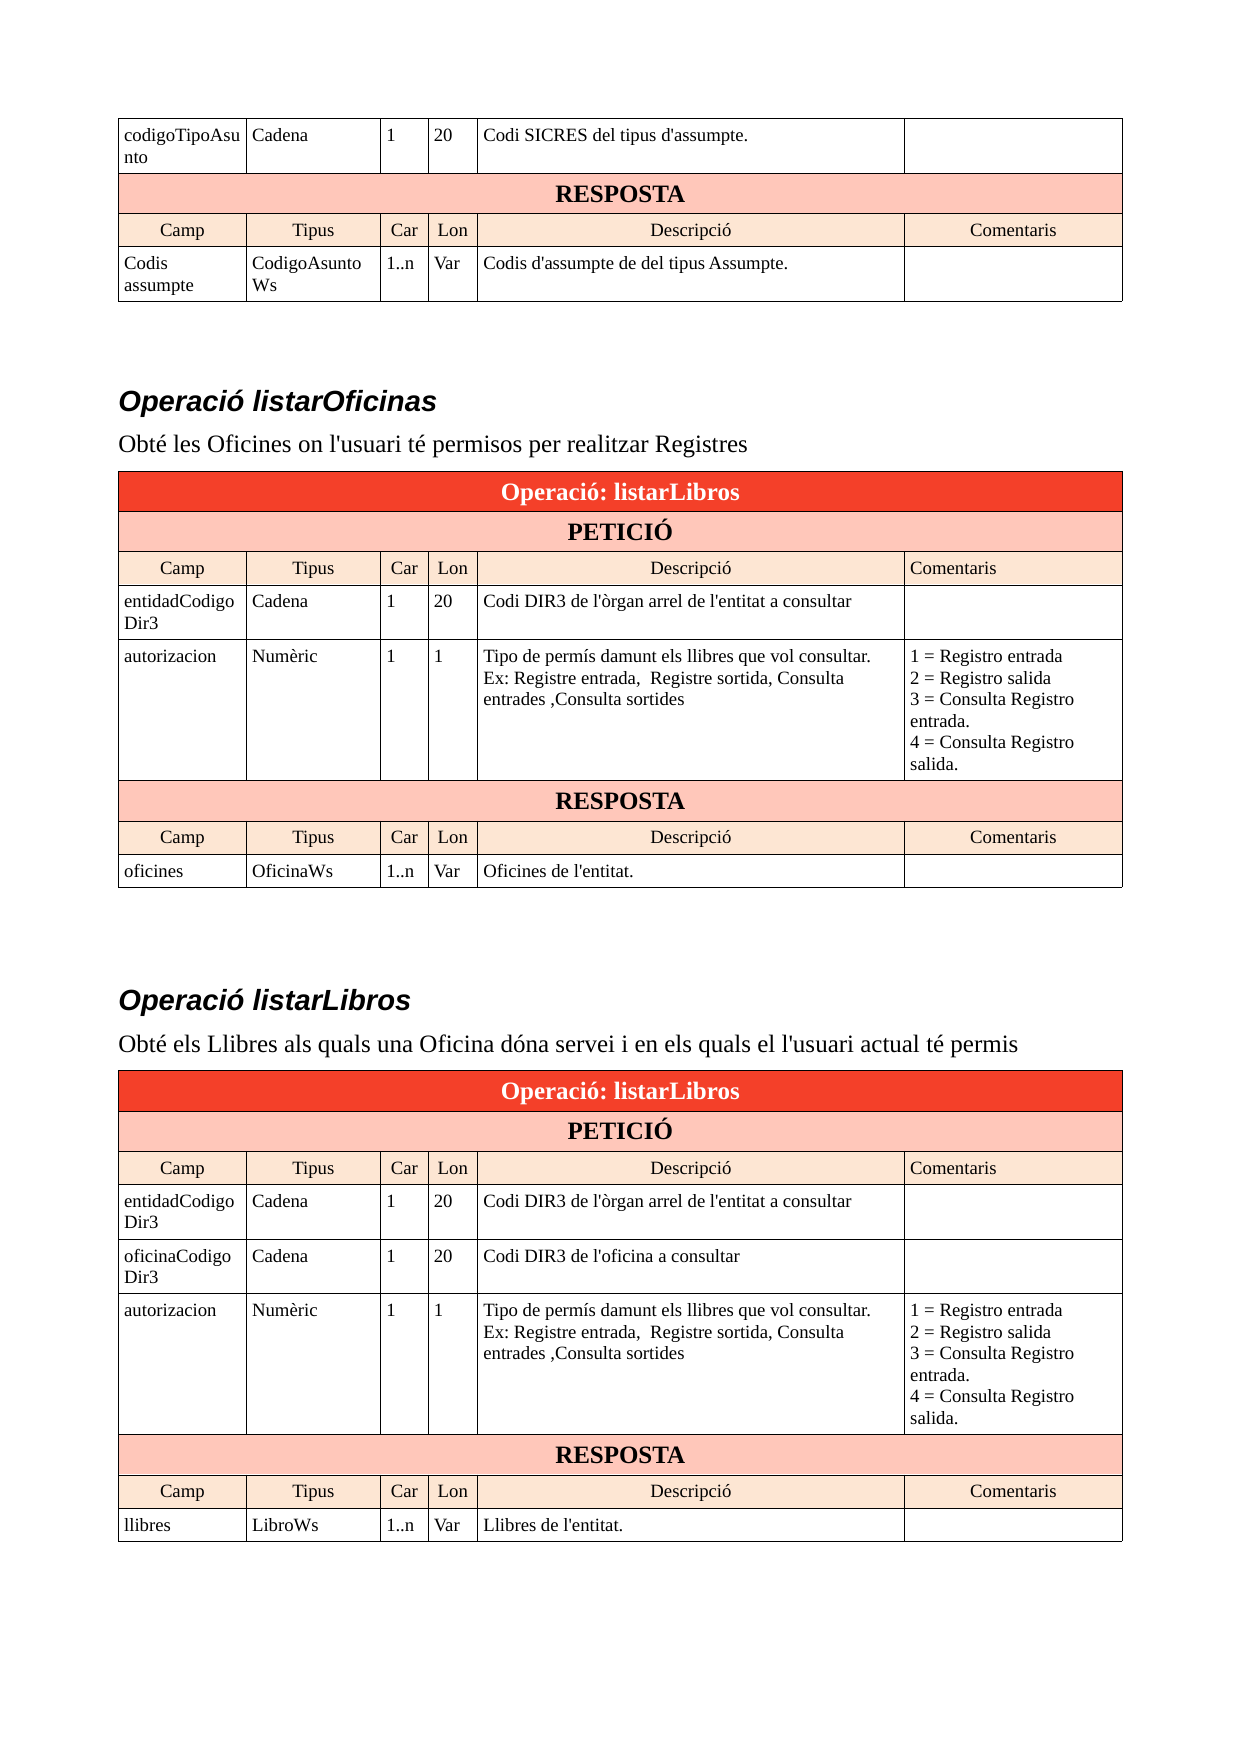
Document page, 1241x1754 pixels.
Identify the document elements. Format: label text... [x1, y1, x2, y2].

table_cell 20 [429, 1240, 477, 1293]
table_cell 1 [381, 1294, 428, 1434]
table_cell [905, 586, 1122, 639]
table_cell [905, 1240, 1122, 1293]
table_cell Lon [429, 1152, 477, 1184]
table_cell OficinaWs [247, 855, 380, 887]
table_cell Comentaris [905, 1152, 1122, 1184]
text Obté els Llibres als quals una Oficina dóna servei i en els quals el l'usuari actual té permis [118, 1029, 1122, 1058]
table_cell codigoTipoAsunto [119, 119, 246, 173]
table_cell entidadCodigoDir3 [119, 1185, 246, 1239]
table_cell Comentaris [905, 1476, 1122, 1508]
table_cell PETICIÓ [119, 512, 1122, 551]
table_cell 1 = Registro entrada 2 = Registro salida 3 = Consulta Registro entrada. 4 = Consulta Registro salida. [905, 1294, 1122, 1434]
table_cell Car [381, 214, 428, 246]
table_cell [905, 119, 1122, 173]
table_cell 1 [381, 586, 428, 639]
table_cell Codi DIR3 de l'òrgan arrel de l'entitat a consultar [478, 586, 904, 639]
table_cell 1 = Registro entrada 2 = Registro salida 3 = Consulta Registro entrada. 4 = Consulta Registro salida. [905, 640, 1122, 780]
table_cell Tipo de permís damunt els llibres que vol consultar. Ex: Registre entrada, Registre sortida, Consulta entrades ,Consulta sortides [478, 640, 904, 780]
subtitle Operació listarLibros [118, 983, 1122, 1016]
table_header Operació: listarLibros [119, 1071, 1122, 1111]
table_header Operació: listarLibros [119, 472, 1122, 511]
table_cell 1 [381, 119, 428, 173]
table_cell Camp [119, 1476, 246, 1508]
table_cell 1 [429, 640, 477, 780]
table_cell Car [381, 1476, 428, 1508]
table_cell Comentaris [905, 214, 1122, 246]
table_cell autorizacion [119, 640, 246, 780]
table_cell 20 [429, 119, 477, 173]
text Obté les Oficines on l'usuari té permisos per realitzar Registres [118, 429, 1122, 458]
table_cell Lon [429, 552, 477, 584]
table_cell [905, 855, 1122, 887]
table_cell 1..n [381, 1509, 428, 1541]
table_cell Car [381, 1152, 428, 1184]
table_cell Codis assumpte [119, 247, 246, 301]
table_cell Codis d'assumpte de del tipus Assumpte. [478, 247, 904, 301]
table_cell Cadena [247, 1240, 380, 1293]
table_cell Llibres de l'entitat. [478, 1509, 904, 1541]
table_cell Lon [429, 1476, 477, 1508]
table_cell Descripció [478, 822, 904, 854]
table_cell Car [381, 822, 428, 854]
table_cell 20 [429, 1185, 477, 1239]
table_cell Lon [429, 822, 477, 854]
table_cell [905, 1185, 1122, 1239]
table_cell 1 [381, 1185, 428, 1239]
table_cell [905, 247, 1122, 301]
table_cell Camp [119, 214, 246, 246]
table_cell Descripció [478, 1152, 904, 1184]
table_cell 20 [429, 586, 477, 639]
table_cell Descripció [478, 1476, 904, 1508]
table_cell Codi DIR3 de l'òrgan arrel de l'entitat a consultar [478, 1185, 904, 1239]
table_cell Tipus [247, 1476, 380, 1508]
table_cell 1..n [381, 247, 428, 301]
table_cell RESPOSTA [119, 174, 1122, 213]
table_cell Descripció [478, 214, 904, 246]
table_cell Var [429, 247, 477, 301]
table_cell 1 [381, 1240, 428, 1293]
table_cell Cadena [247, 1185, 380, 1239]
table_cell autorizacion [119, 1294, 246, 1434]
table_cell RESPOSTA [119, 1435, 1122, 1474]
table_cell Var [429, 1509, 477, 1541]
table_cell Codi DIR3 de l'oficina a consultar [478, 1240, 904, 1293]
table_cell Tipo de permís damunt els llibres que vol consultar. Ex: Registre entrada, Registre sortida, Consulta entrades ,Consulta sortides [478, 1294, 904, 1434]
table_cell Oficines de l'entitat. [478, 855, 904, 887]
table_cell oficines [119, 855, 246, 887]
table_cell Numèric [247, 640, 380, 780]
table_cell llibres [119, 1509, 246, 1541]
subtitle Operació listarOficinas [118, 383, 1122, 417]
table_cell Tipus [247, 552, 380, 584]
table_cell Numèric [247, 1294, 380, 1434]
table_cell Lon [429, 214, 477, 246]
table_cell Tipus [247, 822, 380, 854]
table_cell 1 [429, 1294, 477, 1434]
table_cell Var [429, 855, 477, 887]
table_cell entidadCodigoDir3 [119, 586, 246, 639]
table_cell Cadena [247, 119, 380, 173]
table_cell oficinaCodigoDir3 [119, 1240, 246, 1293]
table_cell Descripció [478, 552, 904, 584]
table_cell PETICIÓ [119, 1112, 1122, 1151]
table_cell Comentaris [905, 552, 1122, 584]
table_cell Car [381, 552, 428, 584]
table_cell RESPOSTA [119, 781, 1122, 821]
table_cell 1..n [381, 855, 428, 887]
table_cell LibroWs [247, 1509, 380, 1541]
table_cell Camp [119, 1152, 246, 1184]
table_cell Camp [119, 822, 246, 854]
table_cell Codi SICRES del tipus d'assumpte. [478, 119, 904, 173]
table_cell [905, 1509, 1122, 1541]
table_cell 1 [381, 640, 428, 780]
table_cell Camp [119, 552, 246, 584]
table_cell Cadena [247, 586, 380, 639]
table_cell Tipus [247, 214, 380, 246]
table_cell CodigoAsuntoWs [247, 247, 380, 301]
table_cell Comentaris [905, 822, 1122, 854]
table_cell Tipus [247, 1152, 380, 1184]
